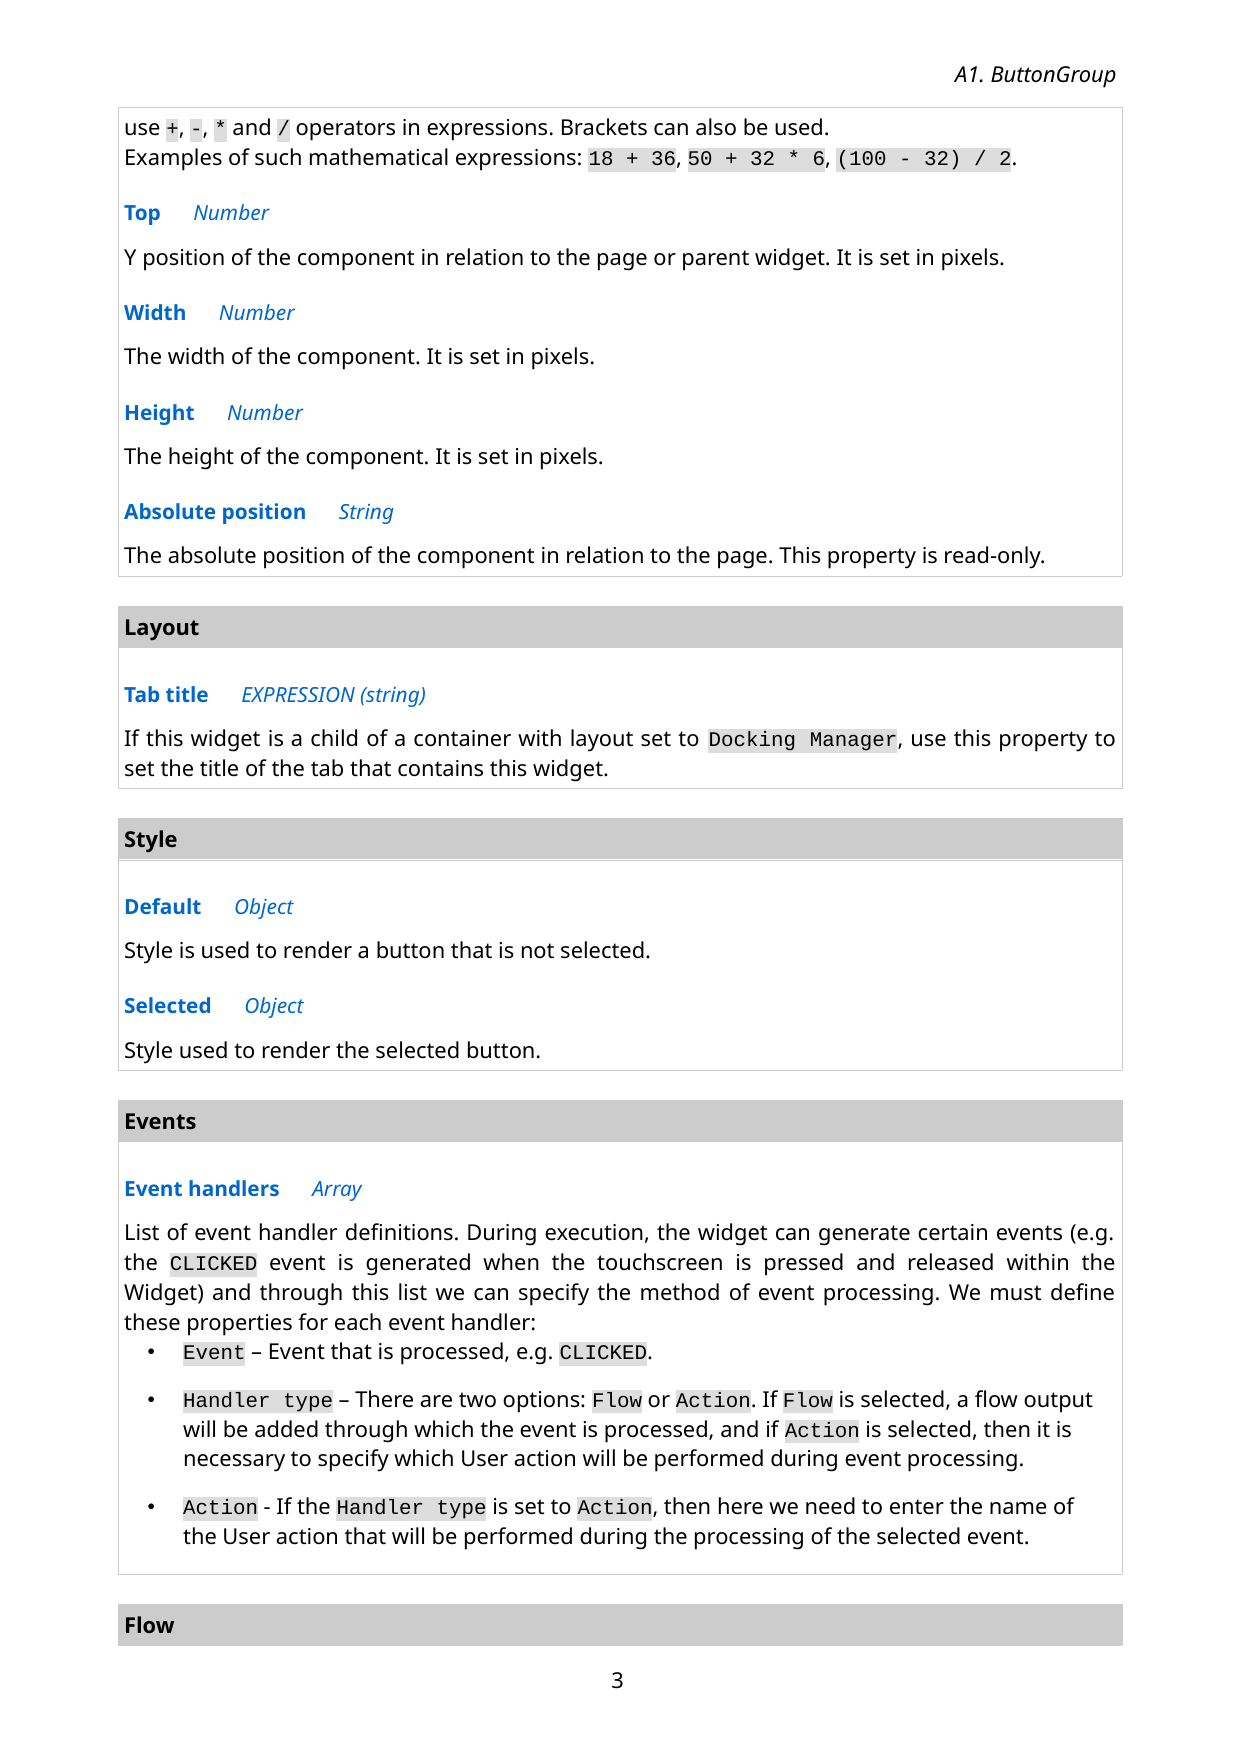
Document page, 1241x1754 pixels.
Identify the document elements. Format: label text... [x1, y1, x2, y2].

table_cell use +, -, * and / operators in expressions. Brackets can also be used. Examples of such mathematical expressions: 18 + 36, 50 + 32 * 6, (100 - 32) / 2. Top Number Y position of the component in relation to the page or parent widget. It is set in pixels. Width Number The width of the component. It is set in pixels. Height Number The height of the component. It is set in pixels. Absolute position String The absolute position of the component in relation to the page. This property is read-only. [119, 108, 1122, 576]
table_cell Event handlers Array List of event handler definitions. During execution, the widget can generate certain events (e.g. the CLICKED event is generated when the touchscreen is pressed and released within the Widget) and through this list we can specify the method of event processing. We must define these properties for each event handler: Event – Event that is processed, e.g. CLICKED. Handler type – There are two options: Flow or Action. If Flow is selected, a flow output will be added through which the event is processed, and if Action is selected, then it is necessary to specify which User action will be performed during event processing. Action - If the Handler type is set to Action, then here we need to enter the name of the User action that will be performed during the processing of the selected event. [119, 1142, 1122, 1574]
table_cell Tab title EXPRESSION (string) If this widget is a child of a container with layout set to Docking Manager, use this property to set the title of the tab that contains this widget. [119, 648, 1122, 788]
table_header Layout [119, 607, 1122, 647]
table_header Flow [119, 1605, 1122, 1645]
table_cell Default Object Style is used to render a button that is not selected. Selected Object Style used to render the selected button. [119, 861, 1122, 1070]
table_header Style [119, 819, 1122, 859]
table_header Events [119, 1101, 1122, 1141]
